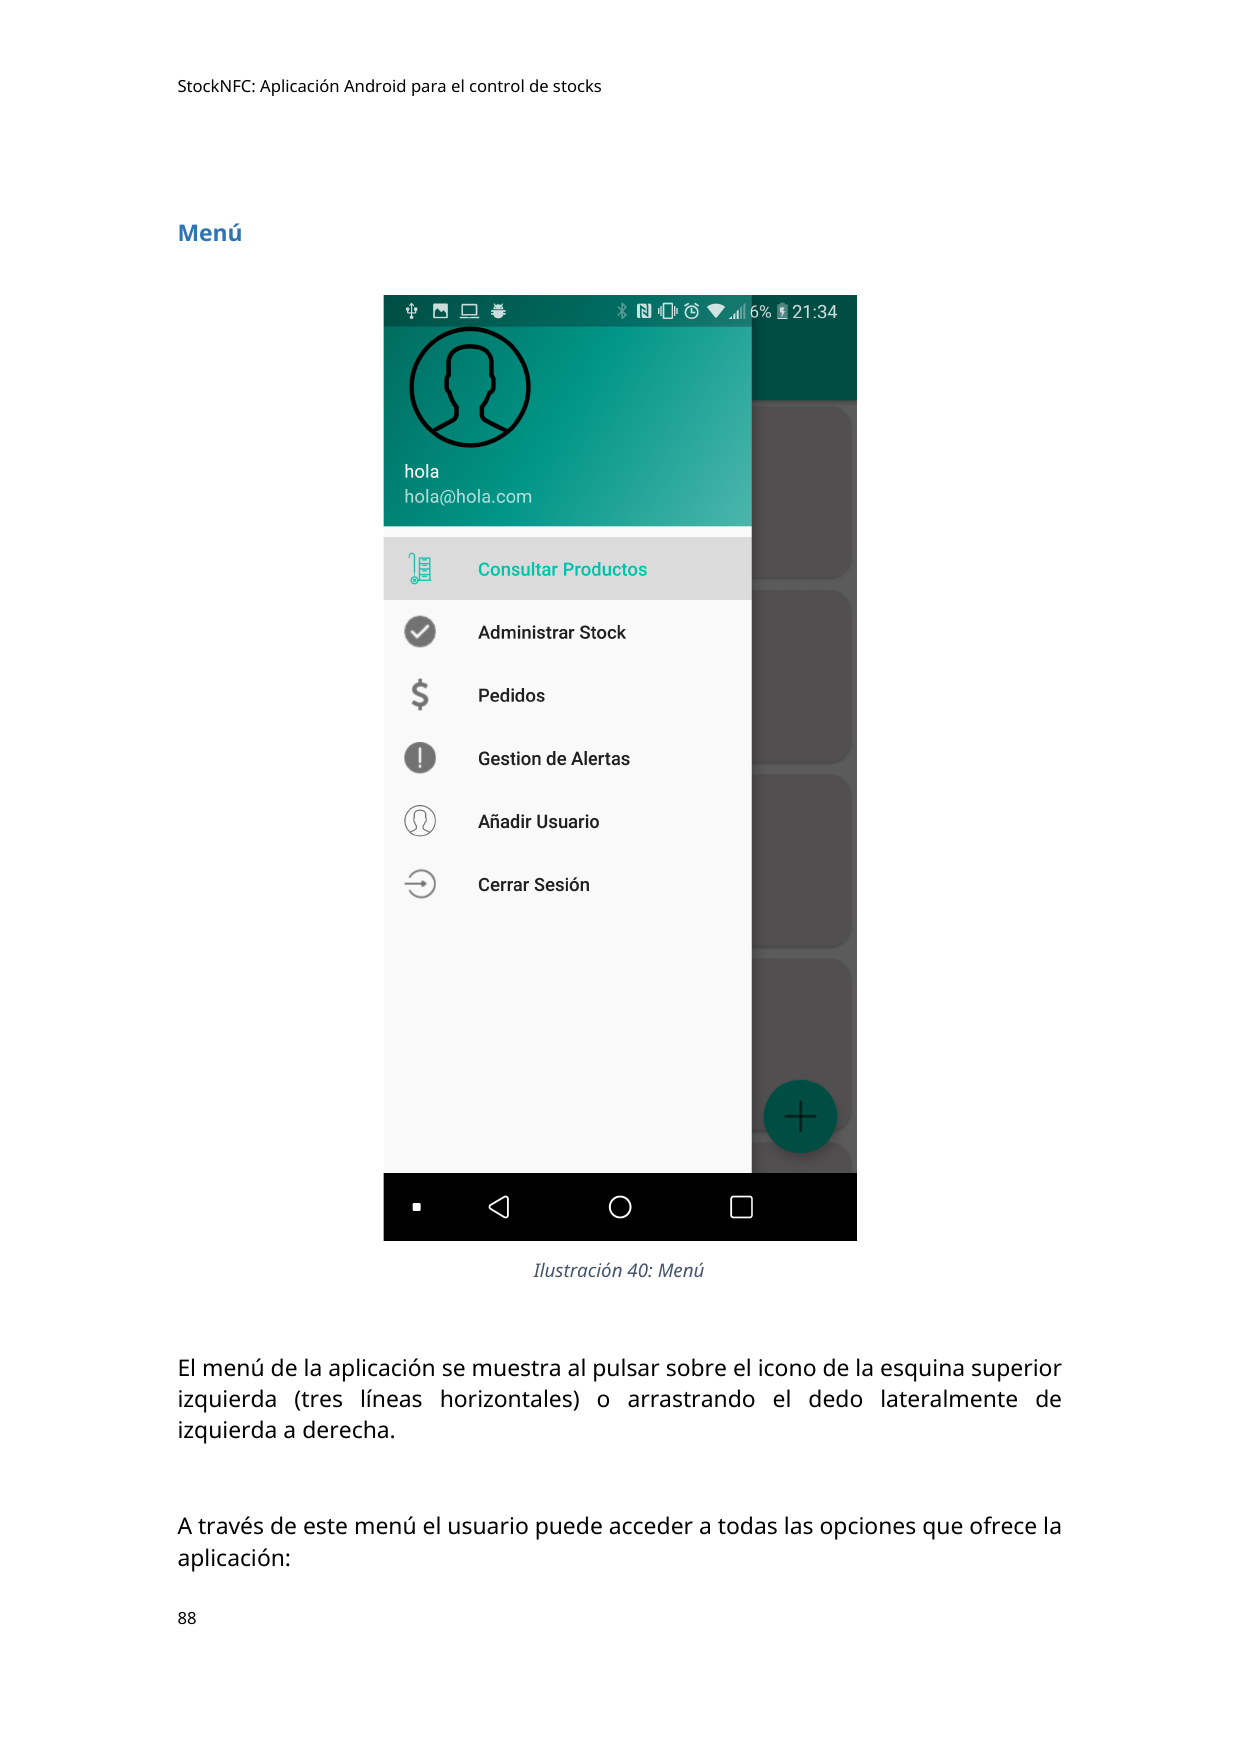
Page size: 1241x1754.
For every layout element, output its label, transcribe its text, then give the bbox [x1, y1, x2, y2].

text Ilustración 40: Menú [177, 1258, 1063, 1283]
subtitle Menú [177, 216, 1063, 248]
text A través de este menú el usuario puede acceder a todas las opciones que ofrece la aplicación: [177, 1510, 1063, 1573]
text El menú de la aplicación se muestra al pulsar sobre el icono de la esquina superior izquierda (tres líneas horizontales) o arrastrando el dedo lateralmente de izquierda a derecha. [177, 1352, 1063, 1446]
